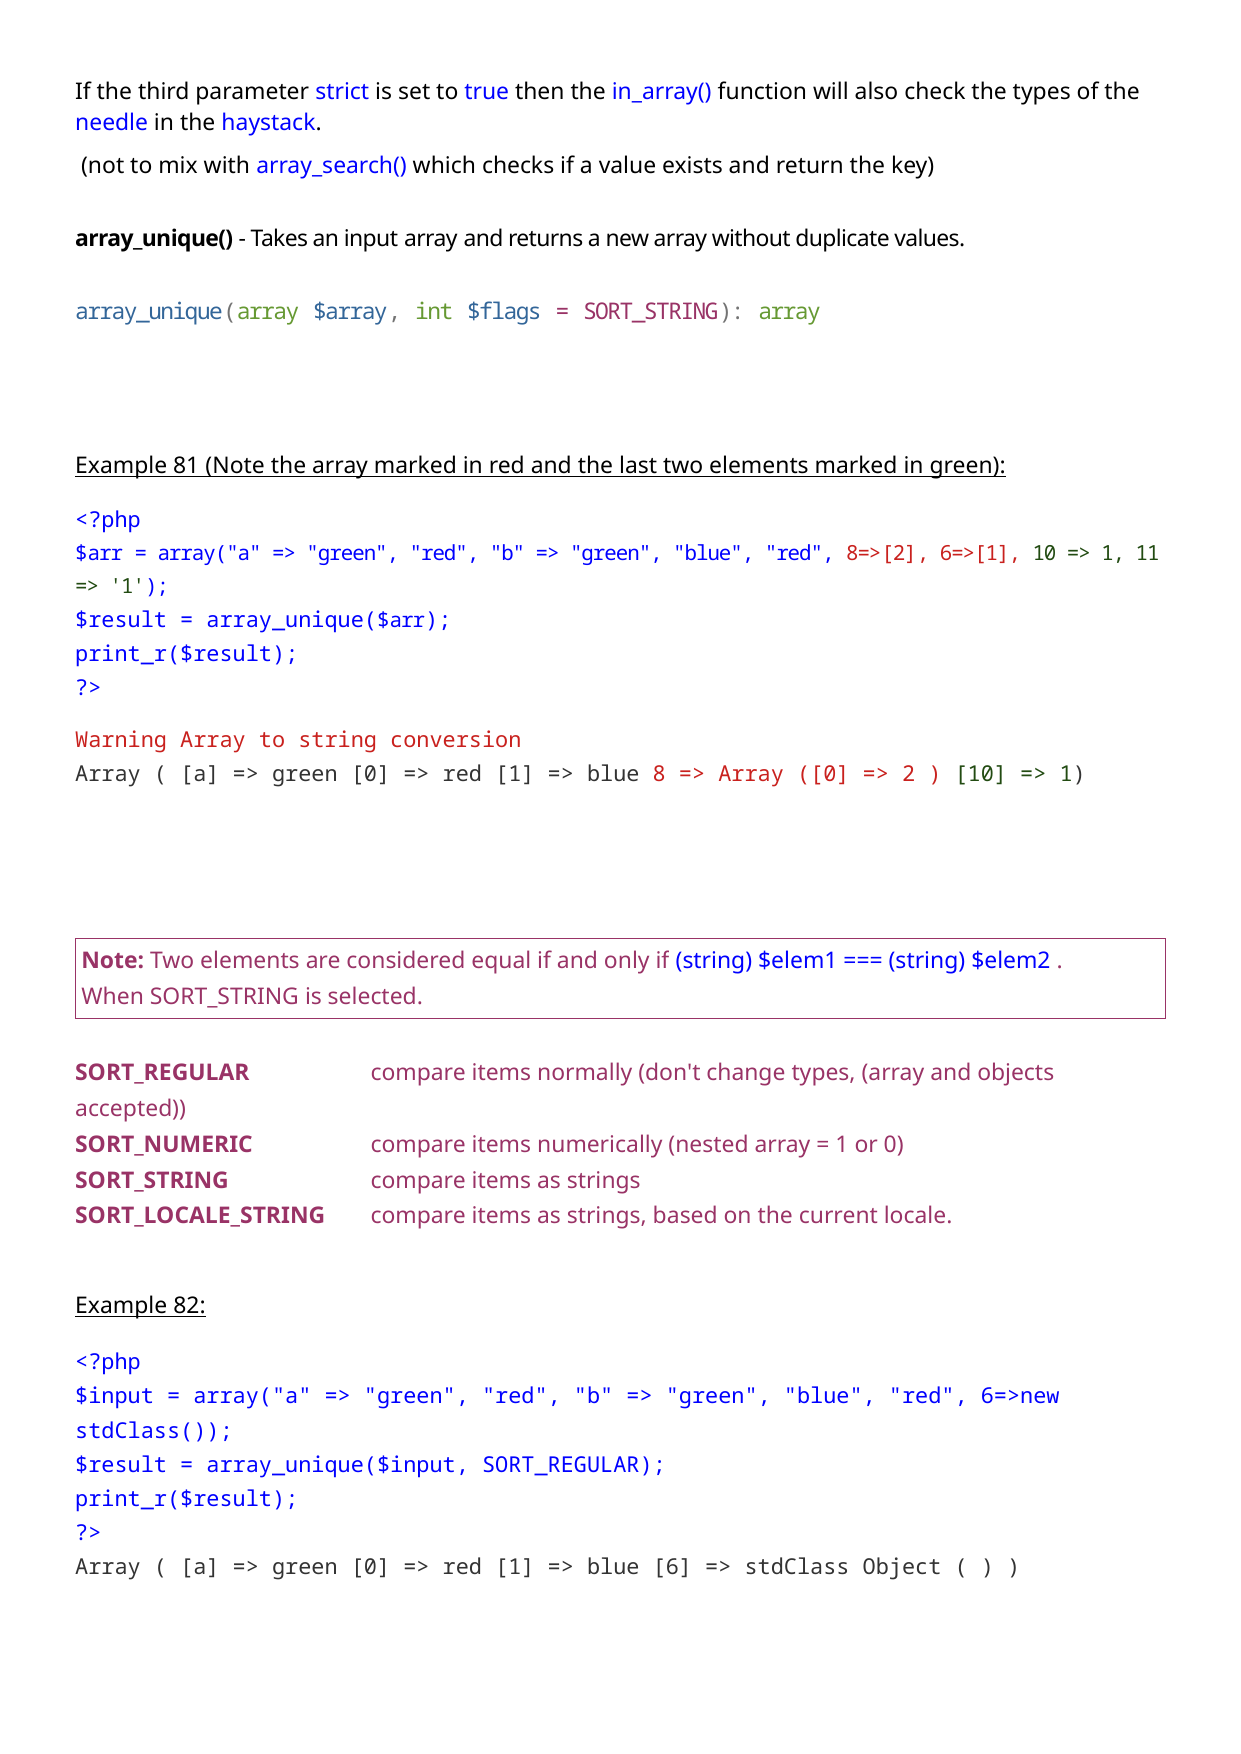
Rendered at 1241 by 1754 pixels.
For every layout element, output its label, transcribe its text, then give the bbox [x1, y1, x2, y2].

list SORT_NUMERIC compare items numerically (nested array = 1 or 0) [75, 1128, 1166, 1159]
text $input = array("a" => "green", "red", "b" => "green", "blue", "red", 6=>new stdClass()); [75, 1380, 1166, 1444]
text ?> [75, 672, 1166, 702]
text Example 81 (Note the array marked in red and the last two elements marked in green): [75, 449, 1166, 481]
list SORT_LOCALE_STRING compare items as strings, based on the current locale. [75, 1199, 1166, 1231]
subtitle array_unique() - Takes an input array and returns a new array without duplicate values. [75, 222, 1166, 253]
text print_r($result); [75, 638, 1166, 667]
text $result = array_unique($arr); [75, 603, 1166, 633]
text print_r($result); [75, 1483, 1166, 1513]
text $result = array_unique($input, SORT_REGULAR); [75, 1449, 1166, 1478]
text <?php [75, 504, 1166, 534]
text When SORT_STRING is selected. [76, 974, 1165, 1018]
text (not to mix with array_search() which checks if a value exists and return the key) [75, 149, 1166, 181]
list SORT_STRING compare items as strings [75, 1163, 1166, 1195]
text array_unique(array $array, int $flags = SORT_STRING): array [75, 295, 1166, 326]
text If the third parameter strict is set to true then the in_array() function will also check the types of the needle in the haystack. [75, 75, 1166, 137]
text Array ( [a] => green [0] => red [1] => blue 8 => Array ([0] => 2 ) [10] => 1) [75, 758, 1166, 788]
text <?php [75, 1346, 1166, 1376]
text Array ( [a] => green [0] => red [1] => blue [6] => stdClass Object ( ) ) [75, 1551, 1166, 1581]
text ?> [75, 1517, 1166, 1547]
text SORT_REGULAR compare items normally (don't change types, (array and objects accepted)) [75, 1056, 1166, 1123]
text Warning Array to string conversion [75, 724, 1166, 754]
text Note: Two elements are considered equal if and only if (string) $elem1 === (string) $elem2 . [76, 939, 1165, 974]
text $arr = array("a" => "green", "red", "b" => "green", "blue", "red", 8=>[2], 6=>[1], 10 => 1, 11 => '1'); [75, 538, 1166, 599]
text Example 82: [75, 1289, 1166, 1321]
